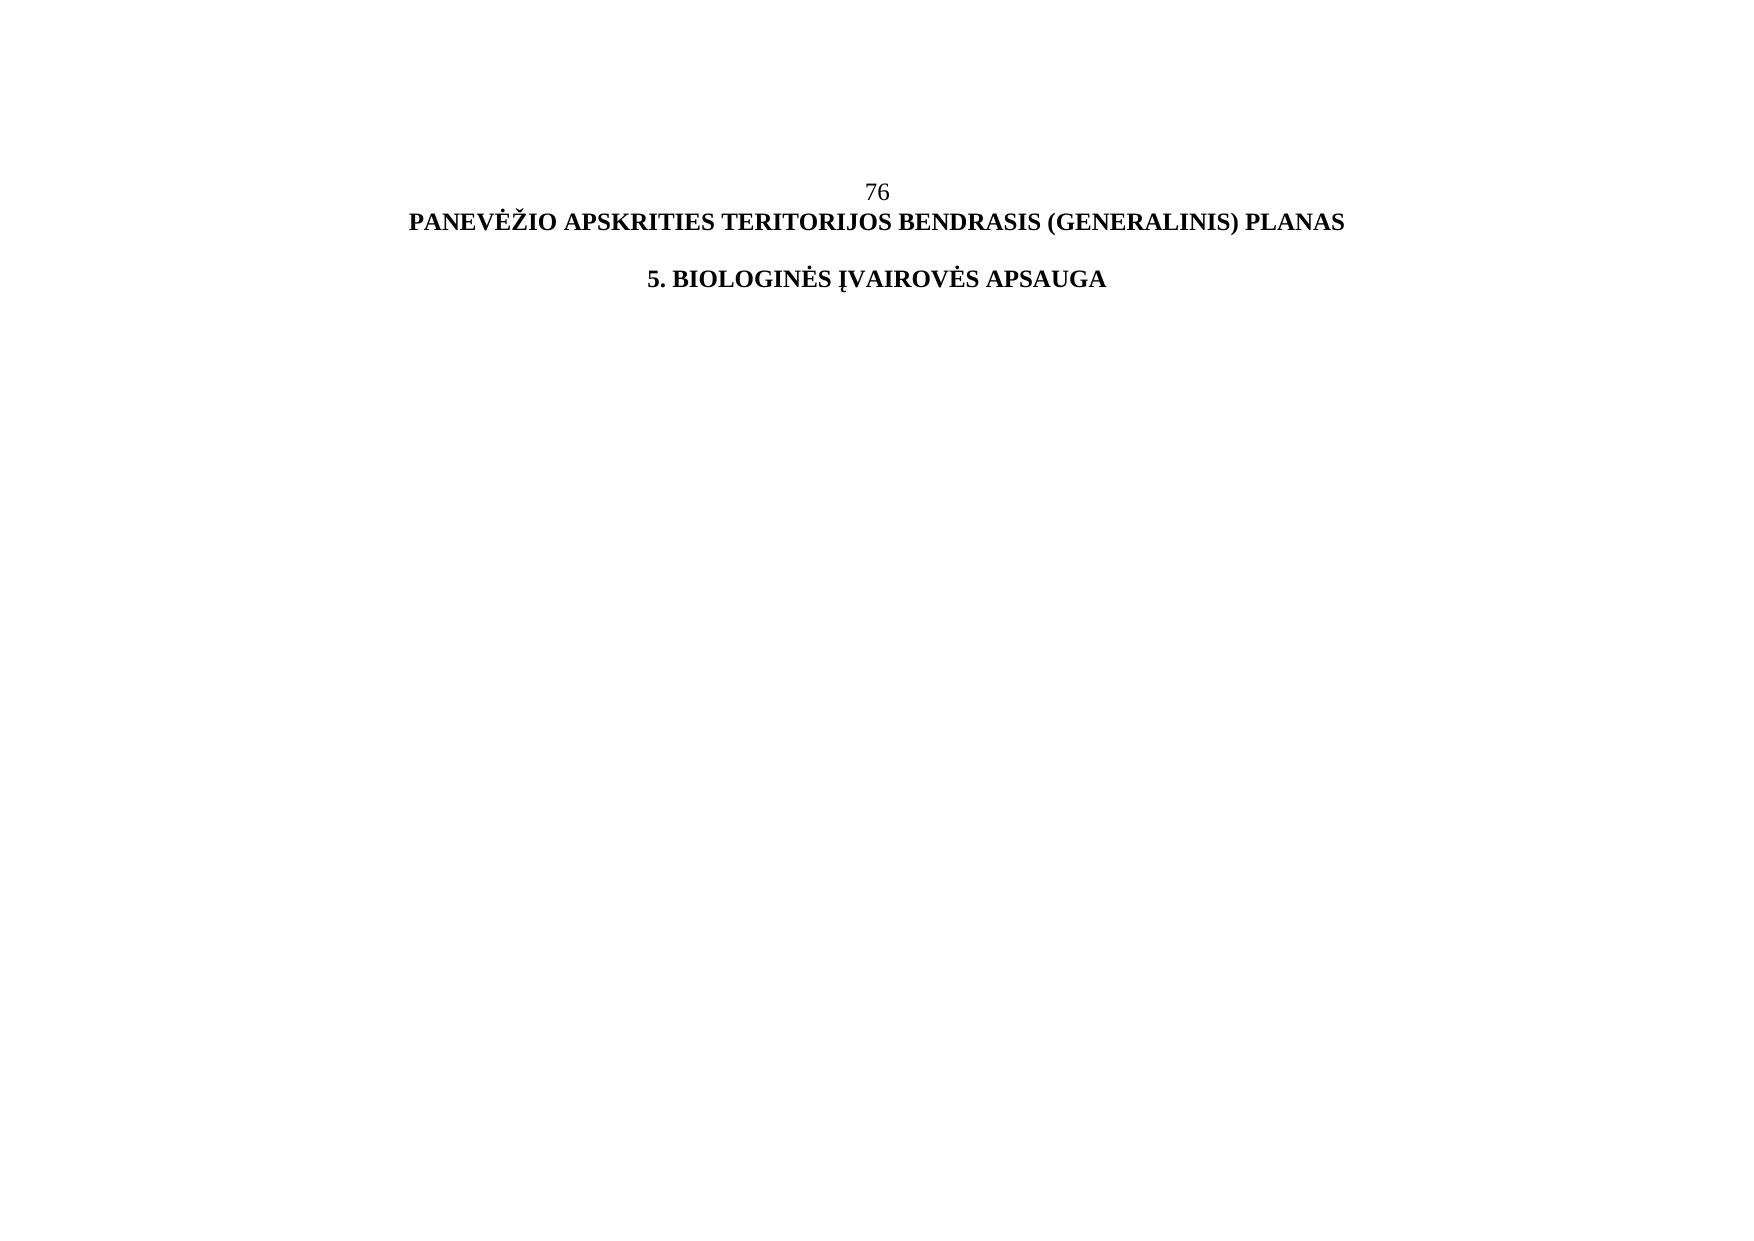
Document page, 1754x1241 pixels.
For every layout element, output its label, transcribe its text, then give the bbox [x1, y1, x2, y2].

text PANEVĖŽIO APSKRITIES TERITORIJOS BENDRASIS (GENERALINIS) PLANAS [118, 207, 1636, 235]
text 5. BIOLOGINĖS ĮVAIROVĖS APSAUGA [118, 264, 1636, 293]
